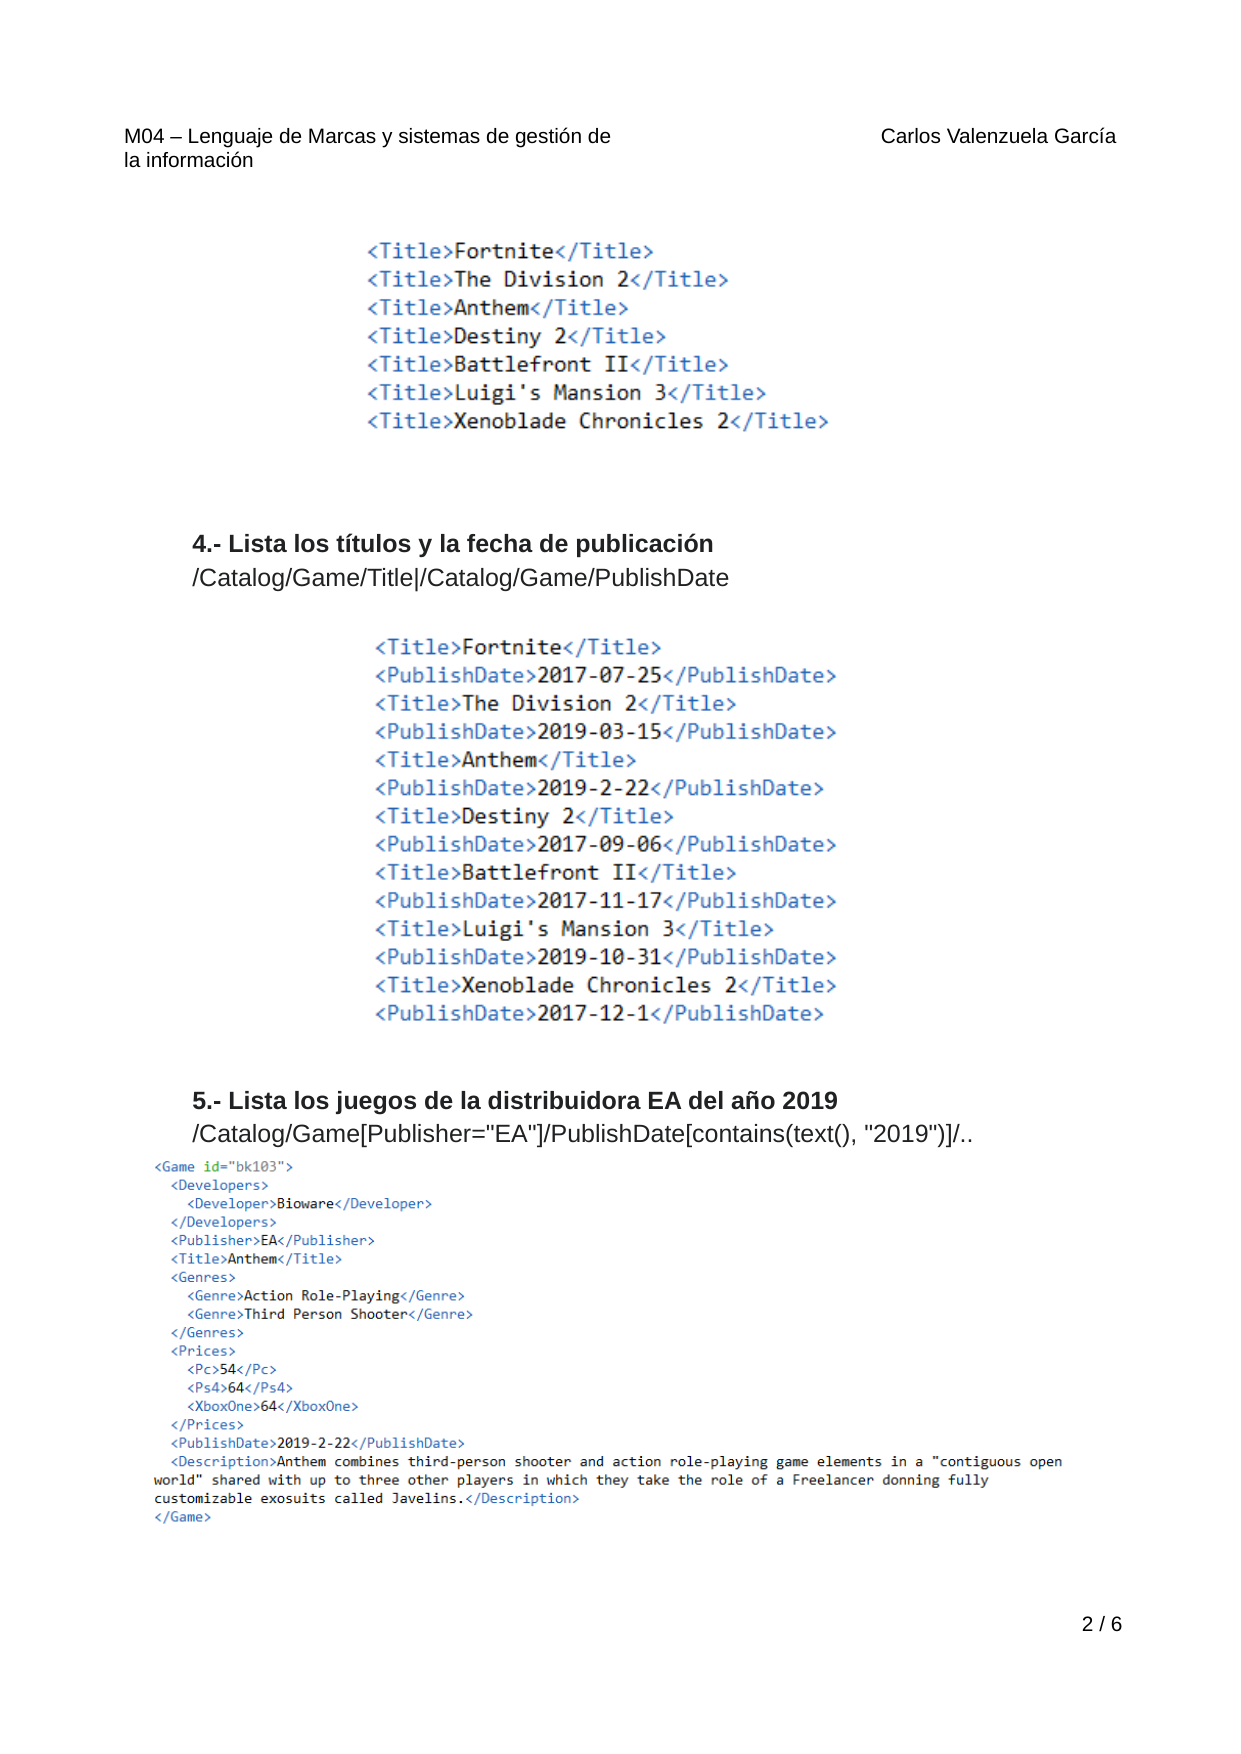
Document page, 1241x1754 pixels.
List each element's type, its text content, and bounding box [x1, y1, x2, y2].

text 4.- Lista los títulos y la fecha de publicación [118, 529, 1122, 558]
text 5.- Lista los juegos de la distribuidora EA del año 2019 [118, 1086, 1122, 1115]
text /Catalog/Game[Publisher="EA"]/PublishDate[contains(text(), "2019")]/.. [118, 1119, 1122, 1148]
picture [373, 628, 867, 1049]
picture [150, 1152, 1090, 1543]
picture [362, 235, 878, 460]
text /Catalog/Game/Title|/Catalog/Game/PublishDate [118, 562, 1122, 591]
